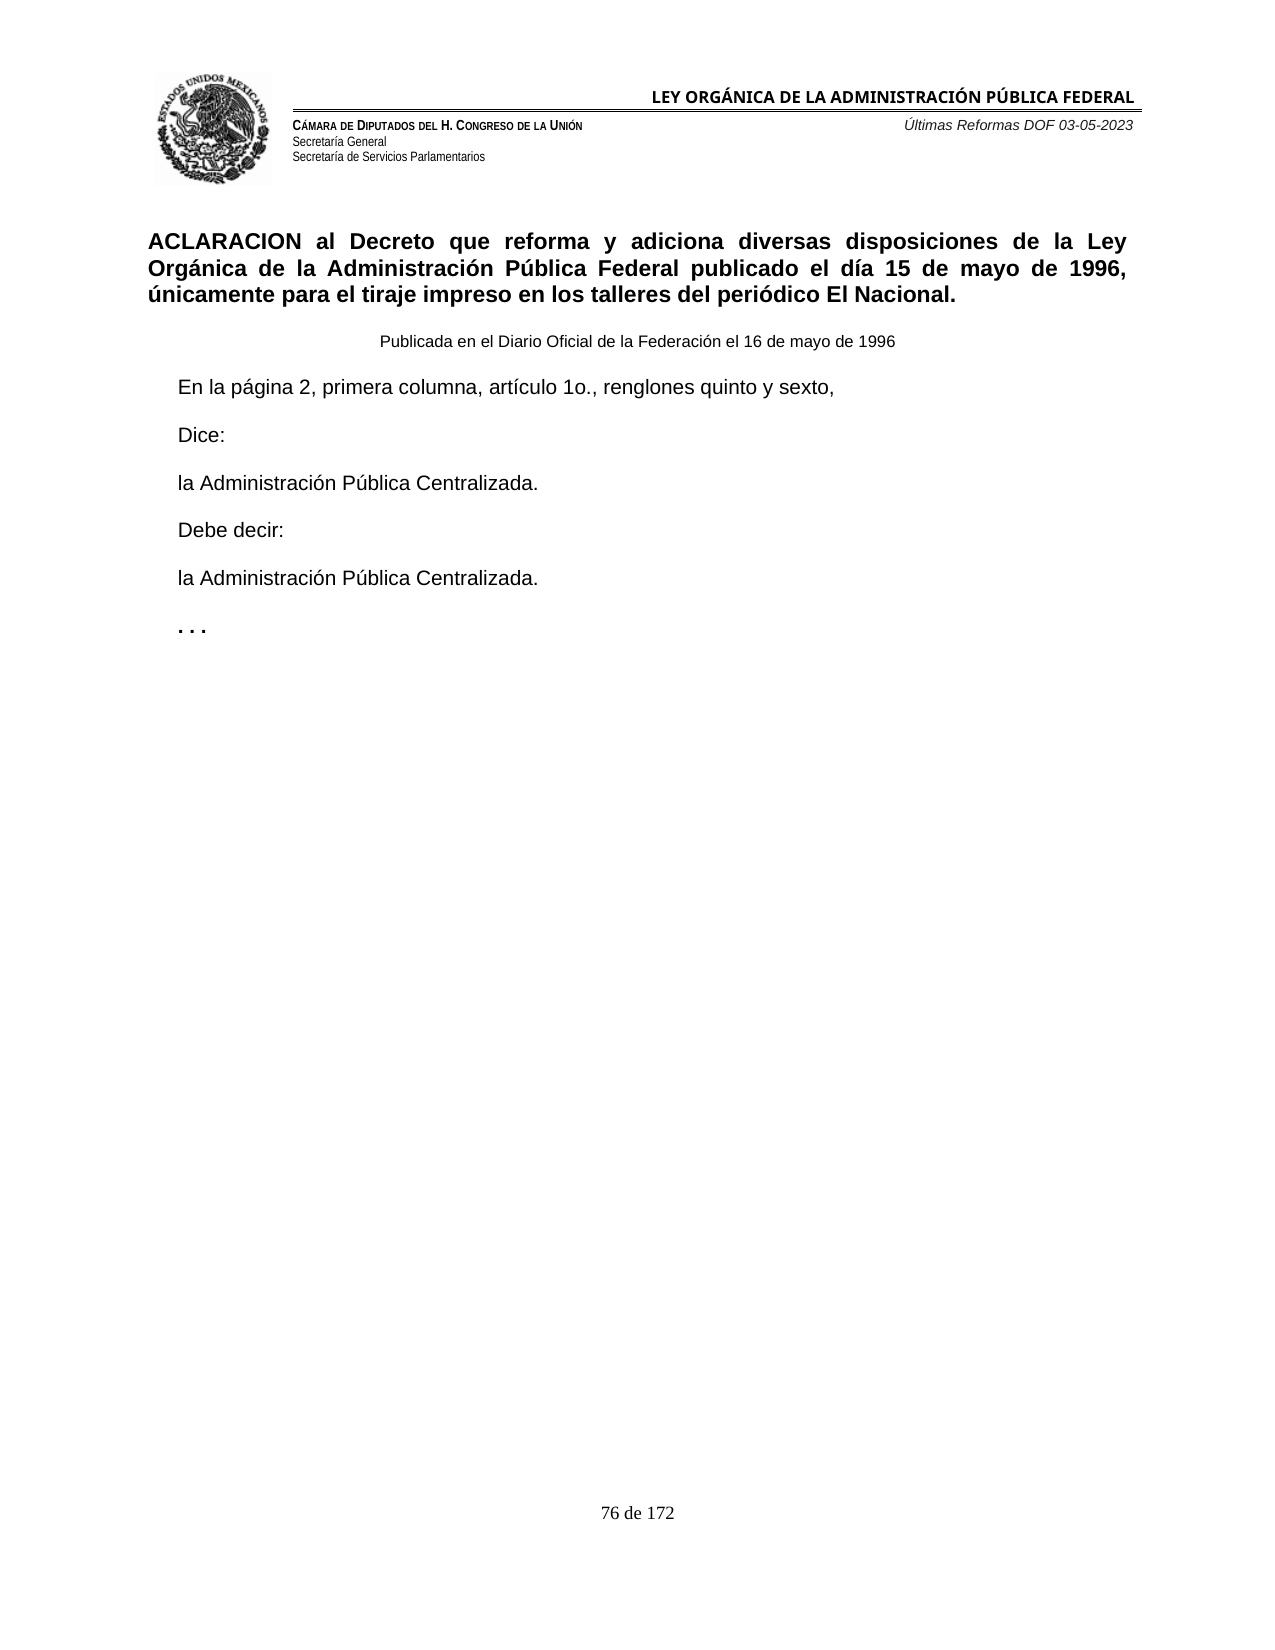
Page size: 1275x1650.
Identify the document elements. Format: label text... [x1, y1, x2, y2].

text Dice: [148, 422, 1127, 446]
text Debe decir: [148, 518, 1127, 542]
subtitle ACLARACION al Decreto que reforma y adiciona diversas disposiciones de la Ley Orgánica de la Administración Pública Federal publicado el día 15 de mayo de 1996, únicamente para el tiraje impreso en los talleres del periódico El Nacional. [148, 228, 1127, 307]
text la Administración Pública Centralizada. [148, 566, 1127, 590]
text la Administración Pública Centralizada. [148, 470, 1127, 494]
text . . . [148, 614, 1127, 638]
text Publicada en el Diario Oficial de la Federación el 16 de mayo de 1996 [148, 331, 1127, 351]
text En la página 2, primera columna, artículo 1o., renglones quinto y sexto, [148, 374, 1127, 398]
